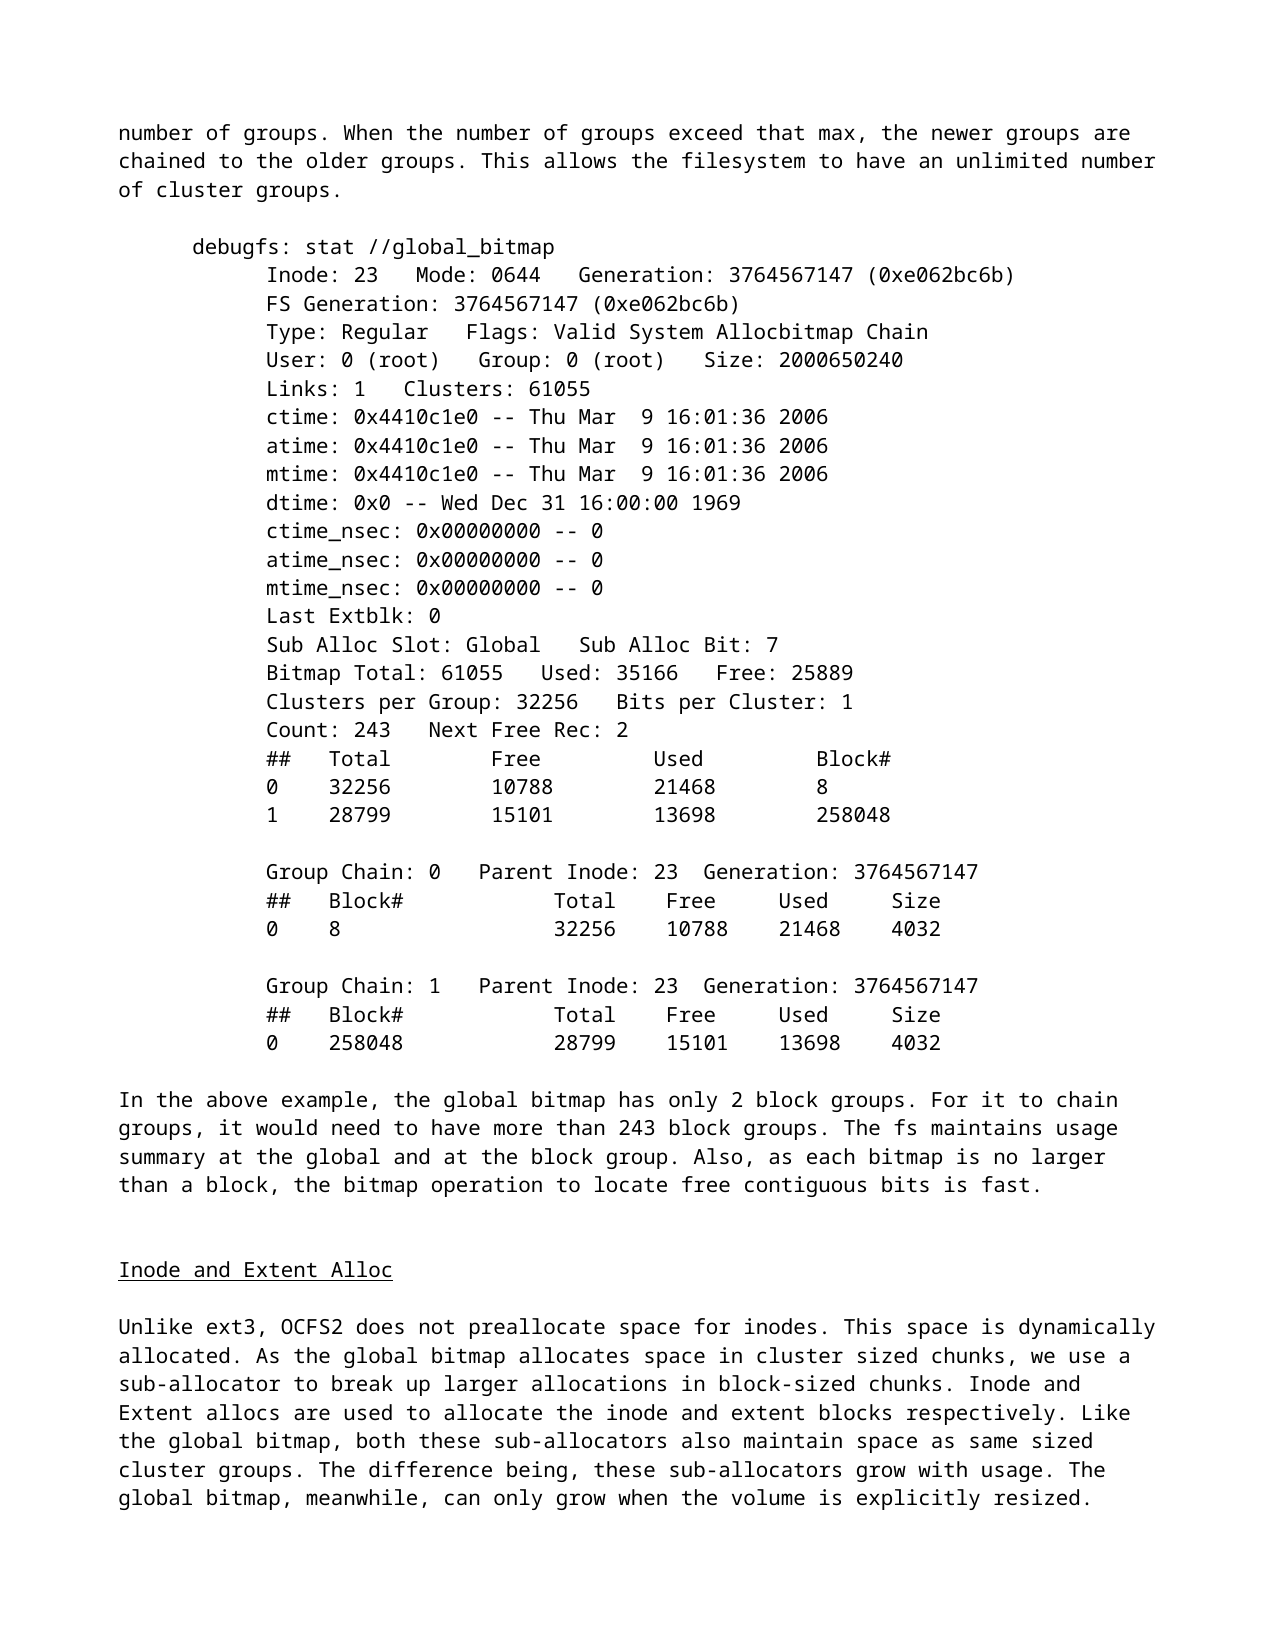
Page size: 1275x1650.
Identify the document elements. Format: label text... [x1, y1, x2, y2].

text number of groups. When the number of groups exceed that max, the newer groups are chained to the older groups. This allows the filesystem to have an unlimited number of cluster groups. [118, 118, 1157, 203]
text ## Total Free Used Block# [118, 744, 1157, 772]
text Unlike ext3, OCFS2 does not preallocate space for inodes. This space is dynamically allocated. As the global bitmap allocates space in cluster sized chunks, we use a sub-allocator to break up larger allocations in block-sized chunks. Inode and Extent allocs are used to allocate the inode and extent blocks respectively. Like the global bitmap, both these sub-allocators also maintain space as same sized cluster groups. The difference being, these sub-allocators grow with usage. The global bitmap, meanwhile, can only grow when the volume is explicitly resized. [118, 1312, 1157, 1512]
text 0 258048 28799 15101 13698 4032 [118, 1028, 1157, 1057]
text Clusters per Group: 32256 Bits per Cluster: 1 [118, 687, 1157, 715]
text mtime: 0x4410c1e0 -- Thu Mar 9 16:01:36 2006 [118, 459, 1157, 488]
text 0 32256 10788 21468 8 [118, 772, 1157, 801]
text Inode and Extent Alloc [118, 1256, 1157, 1284]
text Bitmap Total: 61055 Used: 35166 Free: 25889 [118, 658, 1157, 687]
text ctime_nsec: 0x00000000 -- 0 [118, 516, 1157, 545]
text Group Chain: 0 Parent Inode: 23 Generation: 3764567147 [118, 857, 1157, 886]
text Type: Regular Flags: Valid System Allocbitmap Chain [118, 317, 1157, 346]
text Count: 243 Next Free Rec: 2 [118, 715, 1157, 744]
text dtime: 0x0 -- Wed Dec 31 16:00:00 1969 [118, 488, 1157, 516]
text Last Extblk: 0 [118, 602, 1157, 630]
text User: 0 (root) Group: 0 (root) Size: 2000650240 [118, 346, 1157, 374]
text FS Generation: 3764567147 (0xe062bc6b) [118, 289, 1157, 317]
text atime: 0x4410c1e0 -- Thu Mar 9 16:01:36 2006 [118, 431, 1157, 459]
text 1 28799 15101 13698 258048 [118, 801, 1157, 829]
text mtime_nsec: 0x00000000 -- 0 [118, 573, 1157, 602]
text ## Block# Total Free Used Size [118, 886, 1157, 914]
text ## Block# Total Free Used Size [118, 1000, 1157, 1028]
text ctime: 0x4410c1e0 -- Thu Mar 9 16:01:36 2006 [118, 402, 1157, 431]
text Links: 1 Clusters: 61055 [118, 374, 1157, 402]
text In the above example, the global bitmap has only 2 block groups. For it to chain groups, it would need to have more than 243 block groups. The fs maintains usage summary at the global and at the block group. Also, as each bitmap is no larger than a block, the bitmap operation to locate free contiguous bits is fast. [118, 1085, 1157, 1199]
text debugfs: stat //global_bitmap [118, 232, 1157, 260]
text Sub Alloc Slot: Global Sub Alloc Bit: 7 [118, 630, 1157, 658]
text 0 8 32256 10788 21468 4032 [118, 914, 1157, 943]
text atime_nsec: 0x00000000 -- 0 [118, 545, 1157, 573]
text Inode: 23 Mode: 0644 Generation: 3764567147 (0xe062bc6b) [118, 260, 1157, 289]
text Group Chain: 1 Parent Inode: 23 Generation: 3764567147 [118, 971, 1157, 1000]
